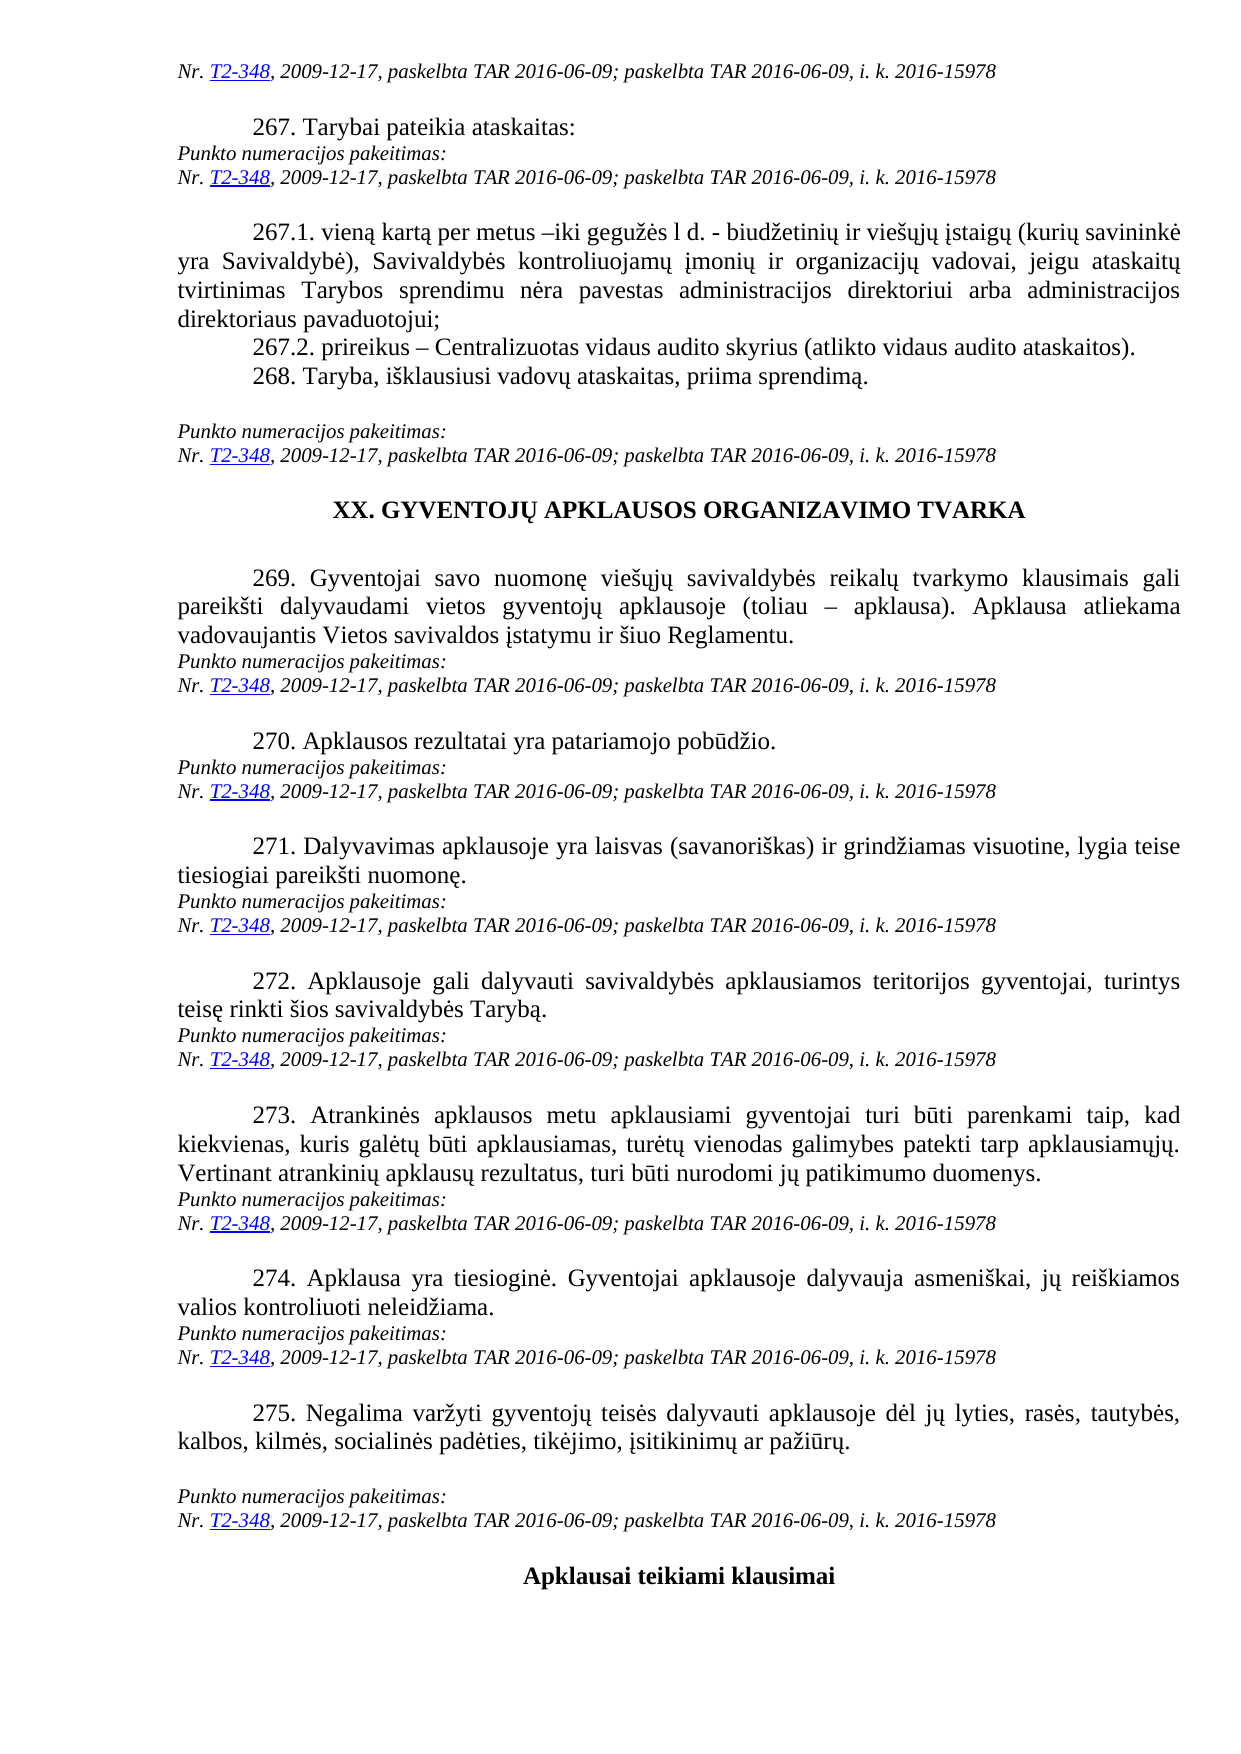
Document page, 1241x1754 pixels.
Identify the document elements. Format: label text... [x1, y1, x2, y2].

text Nr. T2-348, 2009-12-17, paskelbta TAR 2016-06-09; paskelbta TAR 2016-06-09, i. k. 2016-15978 [177, 443, 1181, 467]
text Punkto numeracijos pakeitimas: [177, 419, 1181, 443]
text XX. GYVENTOJŲ APKLAUSOS ORGANIZAVIMO TVARKA [177, 496, 1181, 524]
text Punkto numeracijos pakeitimas: [177, 141, 1181, 165]
text 273. Atrankinės apklausos metu apklausiami gyventojai turi būti parenkami taip, kad kiekvienas, kuris galėtų būti apklausiamas, turėtų vienodas galimybes patekti tarp apklausiamųjų. Vertinant atrankinių apklausų rezultatus, turi būti nurodomi jų patikimumo duomenys. [177, 1100, 1181, 1186]
text 272. Apklausoje gali dalyvauti savivaldybės apklausiamos teritorijos gyventojai, turintys teisę rinkti šios savivaldybės Tarybą. [177, 966, 1181, 1023]
text Punkto numeracijos pakeitimas: [177, 649, 1181, 673]
text 267.1. vieną kartą per metus –iki gegužės l d. - biudžetinių ir viešųjų įstaigų (kurių savininkė yra Savivaldybė), Savivaldybės kontroliuojamų įmonių ir organizacijų vadovai, jeigu ataskaitų tvirtinimas Tarybos sprendimu nėra pavestas administracijos direktoriui arba administracijos direktoriaus pavaduotojui; [177, 217, 1181, 332]
text Punkto numeracijos pakeitimas: [177, 889, 1181, 913]
text 274. Apklausa yra tiesioginė. Gyventojai apklausoje dalyvauja asmeniškai, jų reiškiamos valios kontroliuoti neleidžiama. [177, 1263, 1181, 1321]
text Nr. T2-348, 2009-12-17, paskelbta TAR 2016-06-09; paskelbta TAR 2016-06-09, i. k. 2016-15978 [177, 913, 1181, 937]
text 275. Negalima varžyti gyventojų teisės dalyvauti apklausoje dėl jų lyties, rasės, tautybės, kalbos, kilmės, socialinės padėties, tikėjimo, įsitikinimų ar pažiūrų. [177, 1398, 1181, 1455]
text Punkto numeracijos pakeitimas: [177, 754, 1181, 779]
text Nr. T2-348, 2009-12-17, paskelbta TAR 2016-06-09; paskelbta TAR 2016-06-09, i. k. 2016-15978 [177, 1211, 1181, 1234]
text Nr. T2-348, 2009-12-17, paskelbta TAR 2016-06-09; paskelbta TAR 2016-06-09, i. k. 2016-15978 [177, 165, 1181, 189]
text 268. Taryba, išklausiusi vadovų ataskaitas, priima sprendimą. [177, 361, 1181, 390]
text Punkto numeracijos pakeitimas: [177, 1186, 1181, 1211]
text Nr. T2-348, 2009-12-17, paskelbta TAR 2016-06-09; paskelbta TAR 2016-06-09, i. k. 2016-15978 [177, 1345, 1181, 1369]
text Nr. T2-348, 2009-12-17, paskelbta TAR 2016-06-09; paskelbta TAR 2016-06-09, i. k. 2016-15978 [177, 673, 1181, 697]
text 267.2. prireikus – Centralizuotas vidaus audito skyrius (atlikto vidaus audito ataskaitos). [177, 332, 1181, 361]
text 271. Dalyvavimas apklausoje yra laisvas (savanoriškas) ir grindžiamas visuotine, lygia teise tiesiogiai pareikšti nuomonę. [177, 831, 1181, 889]
text Nr. T2-348, 2009-12-17, paskelbta TAR 2016-06-09; paskelbta TAR 2016-06-09, i. k. 2016-15978 [177, 59, 1181, 83]
text 270. Apklausos rezultatai yra patariamojo pobūdžio. [177, 726, 1181, 754]
text 269. Gyventojai savo nuomonę viešųjų savivaldybės reikalų tvarkymo klausimais gali pareikšti dalyvaudami vietos gyventojų apklausoje (toliau – apklausa). Apklausa atliekama vadovaujantis Vietos savivaldos įstatymu ir šiuo Reglamentu. [177, 563, 1181, 649]
text Nr. T2-348, 2009-12-17, paskelbta TAR 2016-06-09; paskelbta TAR 2016-06-09, i. k. 2016-15978 [177, 779, 1181, 803]
text Punkto numeracijos pakeitimas: [177, 1484, 1181, 1508]
text Punkto numeracijos pakeitimas: [177, 1023, 1181, 1047]
text Punkto numeracijos pakeitimas: [177, 1321, 1181, 1345]
text 267. Tarybai pateikia ataskaitas: [177, 112, 1181, 141]
text Nr. T2-348, 2009-12-17, paskelbta TAR 2016-06-09; paskelbta TAR 2016-06-09, i. k. 2016-15978 [177, 1508, 1181, 1532]
text Nr. T2-348, 2009-12-17, paskelbta TAR 2016-06-09; paskelbta TAR 2016-06-09, i. k. 2016-15978 [177, 1047, 1181, 1071]
text Apklausai teikiami klausimai [177, 1561, 1181, 1589]
